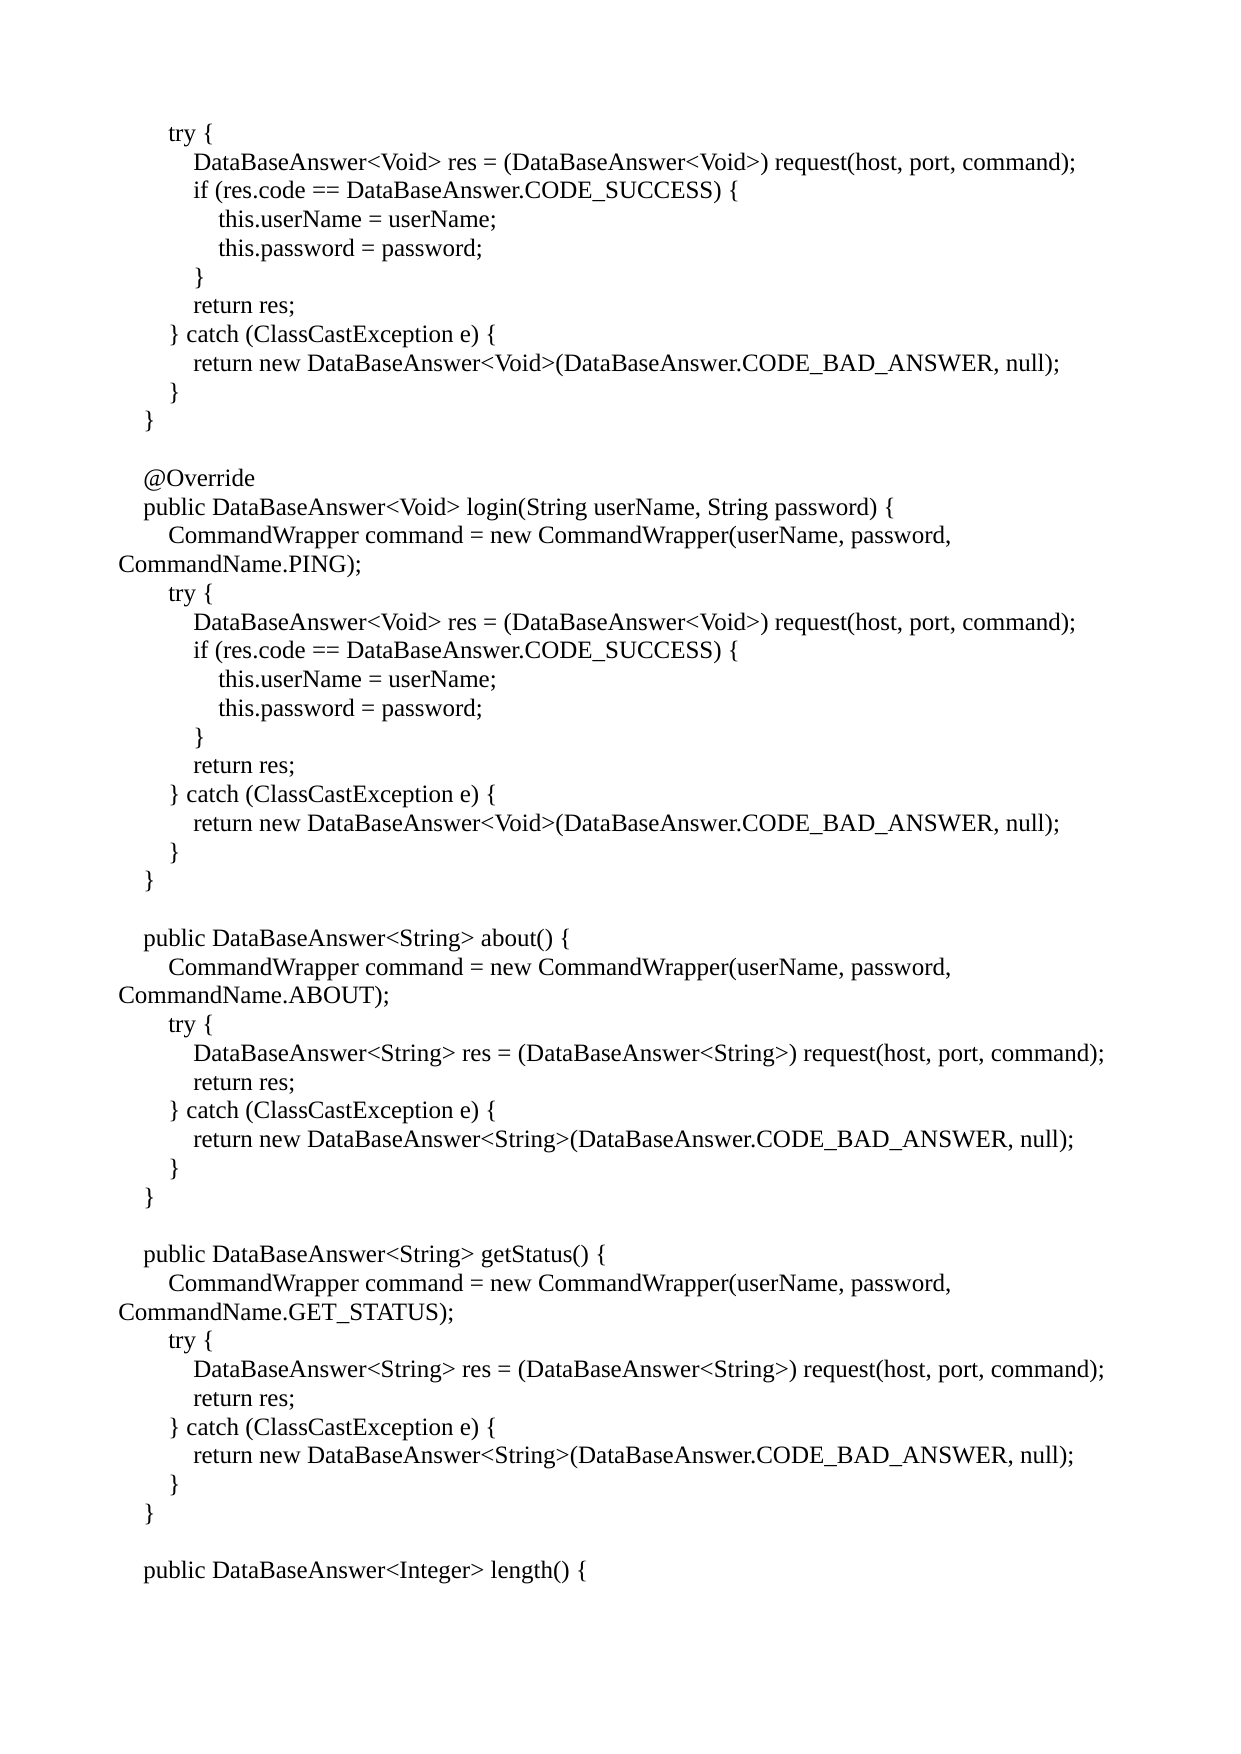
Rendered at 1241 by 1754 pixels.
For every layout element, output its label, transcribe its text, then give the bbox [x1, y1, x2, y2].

text try { [118, 578, 1122, 607]
text public DataBaseAnswer<String> getStatus() { [118, 1239, 1122, 1268]
text return res; [118, 291, 1122, 319]
text } [118, 837, 1122, 866]
text } [118, 1153, 1122, 1182]
text try { [118, 1326, 1122, 1354]
text this.userName = userName; [118, 204, 1122, 233]
text return new DataBaseAnswer<String>(DataBaseAnswer.CODE_BAD_ANSWER, null); [118, 1441, 1122, 1469]
text try { [118, 1009, 1122, 1038]
text public DataBaseAnswer<String> about() { [118, 923, 1122, 952]
text } [118, 722, 1122, 751]
text return res; [118, 1383, 1122, 1412]
text if (res.code == DataBaseAnswer.CODE_SUCCESS) { [118, 636, 1122, 664]
text } catch (ClassCastException e) { [118, 1096, 1122, 1124]
text } catch (ClassCastException e) { [118, 319, 1122, 348]
text } [118, 262, 1122, 291]
text return new DataBaseAnswer<Void>(DataBaseAnswer.CODE_BAD_ANSWER, null); [118, 808, 1122, 837]
text this.password = password; [118, 233, 1122, 262]
text DataBaseAnswer<String> res = (DataBaseAnswer<String>) request(host, port, command); [118, 1038, 1122, 1067]
text } [118, 1469, 1122, 1498]
text CommandWrapper command = new CommandWrapper(userName, password, CommandName.PING); [118, 521, 1122, 578]
text } [118, 406, 1122, 434]
text return new DataBaseAnswer<Void>(DataBaseAnswer.CODE_BAD_ANSWER, null); [118, 348, 1122, 377]
text try { [118, 118, 1122, 147]
text return new DataBaseAnswer<String>(DataBaseAnswer.CODE_BAD_ANSWER, null); [118, 1124, 1122, 1153]
text CommandWrapper command = new CommandWrapper(userName, password, CommandName.ABOUT); [118, 952, 1122, 1009]
text } [118, 1182, 1122, 1211]
text this.userName = userName; [118, 664, 1122, 693]
text DataBaseAnswer<Void> res = (DataBaseAnswer<Void>) request(host, port, command); [118, 147, 1122, 176]
text CommandWrapper command = new CommandWrapper(userName, password, CommandName.GET_STATUS); [118, 1268, 1122, 1326]
text @Override [118, 463, 1122, 492]
text public DataBaseAnswer<Integer> length() { [118, 1556, 1122, 1584]
text } [118, 377, 1122, 406]
text DataBaseAnswer<Void> res = (DataBaseAnswer<Void>) request(host, port, command); [118, 607, 1122, 636]
text return res; [118, 1067, 1122, 1096]
text public DataBaseAnswer<Void> login(String userName, String password) { [118, 492, 1122, 521]
text return res; [118, 751, 1122, 779]
text } catch (ClassCastException e) { [118, 779, 1122, 808]
text } [118, 866, 1122, 894]
text } [118, 1498, 1122, 1527]
text } catch (ClassCastException e) { [118, 1412, 1122, 1441]
text DataBaseAnswer<String> res = (DataBaseAnswer<String>) request(host, port, command); [118, 1354, 1122, 1383]
text if (res.code == DataBaseAnswer.CODE_SUCCESS) { [118, 176, 1122, 204]
text this.password = password; [118, 693, 1122, 722]
